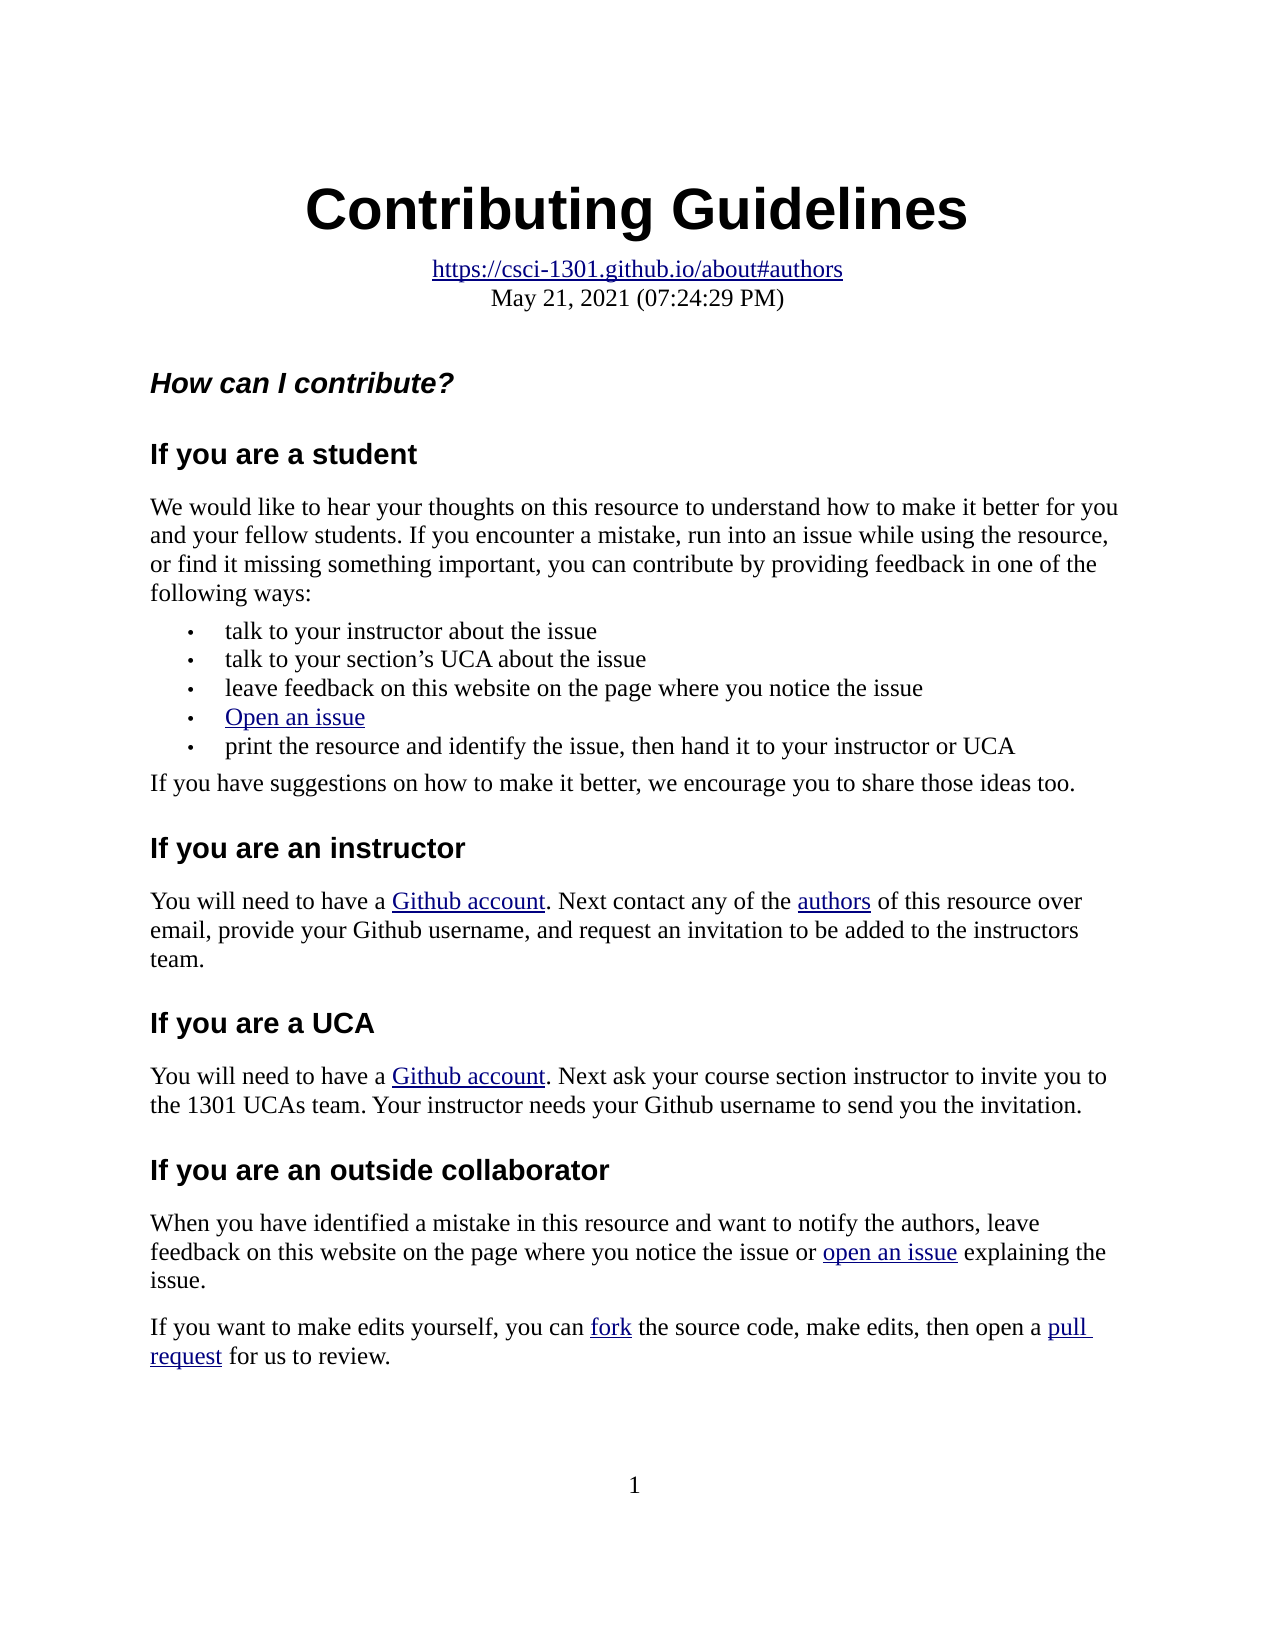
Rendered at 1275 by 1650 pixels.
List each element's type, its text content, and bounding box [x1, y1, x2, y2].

text If you have suggestions on how to make it better, we encourage you to share those ideas too. [150, 768, 1125, 797]
list Open an issue [187, 702, 1125, 731]
subtitle If you are an instructor [150, 831, 1125, 865]
title Contributing Guidelines [150, 175, 1125, 242]
subtitle If you are a UCA [150, 1006, 1125, 1040]
text You will need to have a Github account. Next ask your course section instructor to invite you to the 1301 UCAs team. Your instructor needs your Github username to send you the invitation. [150, 1061, 1125, 1119]
text May 21, 2021 (07:24:29 PM) [150, 283, 1125, 312]
list talk to your instructor about the issue [187, 616, 1125, 644]
subtitle If you are a student [150, 437, 1125, 470]
text If you want to make edits yourself, you can fork the source code, make edits, then open a pull request for us to review. [150, 1312, 1125, 1369]
list leave feedback on this website on the page where you notice the issue [187, 673, 1125, 702]
text We would like to hear your thoughts on this resource to understand how to make it better for you and your fellow students. If you encounter a mistake, run into an issue while using the resource, or find it missing something important, you can contribute by providing feedback in one of the following ways: [150, 492, 1125, 607]
text When you have identified a mistake in this resource and want to notify the authors, leave feedback on this website on the page where you notice the issue or open an issue explaining the issue. [150, 1208, 1125, 1294]
list talk to your section’s UCA about the issue [187, 644, 1125, 673]
subtitle If you are an outside collaborator [150, 1153, 1125, 1186]
text You will need to have a Github account. Next contact any of the authors of this resource over email, provide your Github username, and request an invitation to be added to the instructors team. [150, 886, 1125, 972]
text https://csci-1301.github.io/about#authors [150, 254, 1125, 283]
list print the resource and identify the issue, then hand it to your instructor or UCA [187, 731, 1125, 759]
subtitle How can I contribute? [150, 366, 1125, 399]
